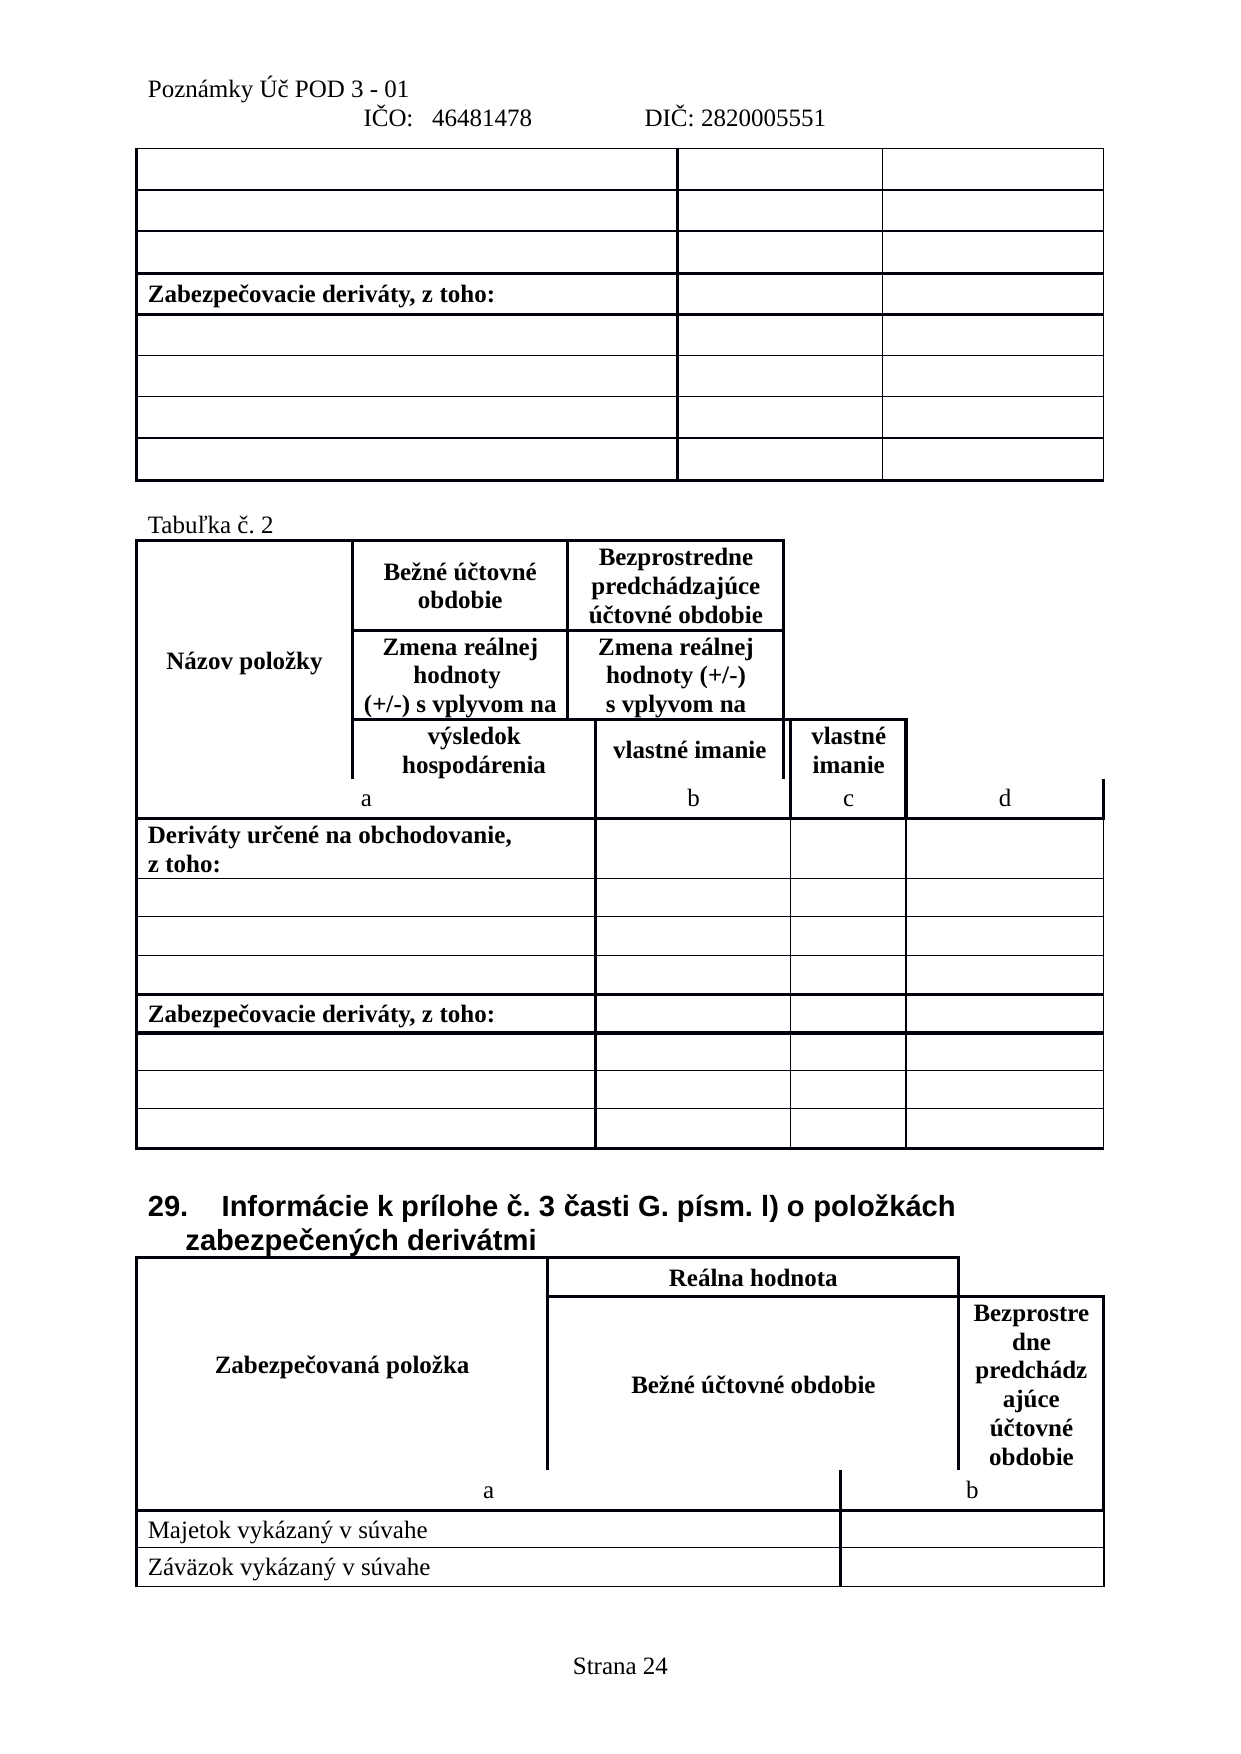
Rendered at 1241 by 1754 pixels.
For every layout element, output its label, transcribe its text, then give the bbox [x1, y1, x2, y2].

table_cell [679, 397, 882, 437]
table_cell [883, 149, 1103, 189]
table_cell a [138, 779, 594, 817]
table_cell [138, 956, 594, 993]
table_cell Bežné účtovné obdobie [549, 1298, 957, 1470]
table_header Reálna hodnota [549, 1259, 957, 1295]
table_cell a [138, 1470, 839, 1509]
table_cell [791, 996, 905, 1031]
table_cell [907, 956, 1103, 993]
table_cell [679, 149, 882, 189]
table_cell [597, 1035, 790, 1070]
table_cell [138, 191, 676, 230]
table_cell [138, 356, 676, 396]
table_cell [842, 1512, 1103, 1547]
table_cell [679, 275, 882, 313]
table_cell Deriváty určené na obchodovanie, z toho: [138, 820, 594, 878]
table_cell [883, 275, 1103, 313]
table_cell [597, 996, 790, 1031]
table_cell [138, 316, 676, 354]
title Informácie k prílohe č. 3 časti G. písm. l) o položkách zabezpečených derivátmi [148, 1189, 1092, 1256]
table_cell [907, 917, 1103, 954]
table_cell c [792, 779, 904, 817]
table_cell Zabezpečovacie deriváty, z toho: [138, 275, 676, 313]
table_cell [679, 439, 882, 478]
text Tabuľka č. 2 [148, 510, 1092, 539]
table_cell [597, 879, 790, 916]
table_cell [907, 996, 1103, 1031]
table_cell [597, 1109, 790, 1147]
table_cell [679, 232, 882, 272]
table_cell [138, 1035, 594, 1070]
table_header Bežné účtovné obdobie [354, 542, 566, 628]
table_cell [138, 917, 594, 954]
table_cell [907, 1071, 1103, 1108]
table_cell [883, 397, 1103, 437]
table_cell Záväzok vykázaný v súvahe [138, 1548, 839, 1586]
table_cell [679, 316, 882, 354]
table_cell [883, 232, 1103, 272]
table_cell [883, 191, 1103, 230]
table_cell [791, 1035, 905, 1070]
table_cell [907, 1109, 1103, 1147]
table_cell b [597, 779, 789, 817]
table_cell [597, 820, 790, 878]
table_cell vlastné imanie [792, 721, 904, 778]
table_cell [883, 316, 1103, 354]
table_cell [791, 1071, 905, 1108]
table_cell [907, 1035, 1103, 1070]
table_cell [138, 439, 676, 478]
table_cell [791, 1109, 905, 1147]
table_cell vlastné imanie [597, 721, 782, 778]
table_cell [791, 956, 905, 993]
table_cell [883, 439, 1103, 478]
table_cell Zmena reálnej hodnoty (+/-) s vplyvom na [354, 632, 566, 718]
table_cell [138, 879, 594, 916]
table_cell [791, 879, 905, 916]
table_cell [907, 879, 1103, 916]
table_cell Zabezpečovacie deriváty, z toho: [138, 996, 594, 1031]
table_cell [679, 191, 882, 230]
table_cell [907, 820, 1103, 878]
table_header Zabezpečovaná položka [138, 1259, 546, 1470]
table_header Názov položky [138, 542, 351, 778]
table_cell [597, 956, 790, 993]
table_cell [679, 356, 882, 396]
table_cell Majetok vykázaný v súvahe [138, 1512, 839, 1547]
table_cell Zmena reálnej hodnoty (+/-) s vplyvom na [569, 632, 782, 718]
table_cell b [842, 1470, 1102, 1509]
table_cell [138, 397, 676, 437]
table_cell [791, 820, 905, 878]
table_cell [883, 356, 1103, 396]
table_header Bezprostredne predchádzajúce účtovné obdobie [569, 542, 782, 628]
table_cell [842, 1548, 1103, 1586]
table_cell Bezprostredne predchádzajúce účtovné obdobie [960, 1298, 1102, 1470]
table_cell výsledok hospodárenia [354, 721, 594, 778]
table_cell [597, 1071, 790, 1108]
table_cell [138, 1071, 594, 1108]
table_cell d [908, 779, 1102, 817]
table_cell [138, 1109, 594, 1147]
table_cell [597, 917, 790, 954]
table_cell [138, 149, 676, 189]
table_cell [138, 232, 676, 272]
table_cell [791, 917, 905, 954]
